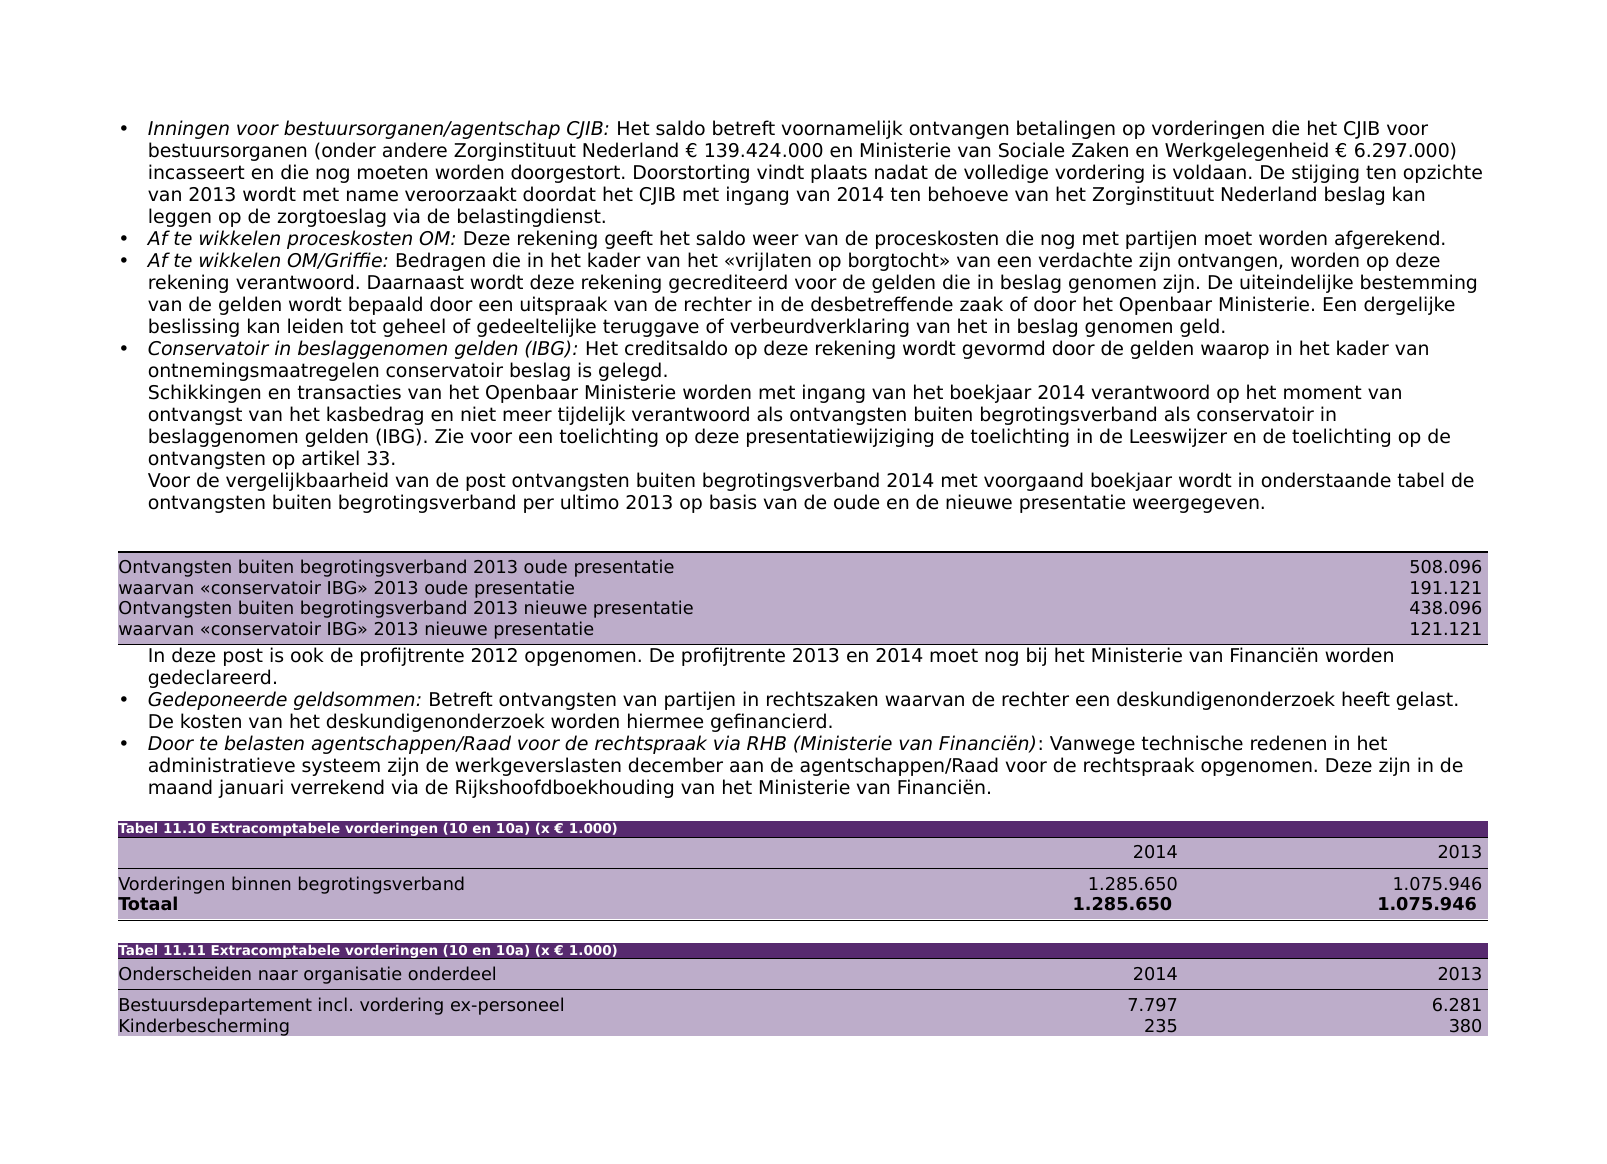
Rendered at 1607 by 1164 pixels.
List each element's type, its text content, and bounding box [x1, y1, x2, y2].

table_cell 1.075.946 [1184, 894, 1488, 919]
table_cell Ontvangsten buiten begrotingsverband 2013 oude presentatie [118, 553, 1244, 578]
text • Door te belasten agentschappen/Raad voor de rechtspraak via RHB (Ministerie van Financiën): Vanwege technische redenen in het administratieve systeem zijn de werkgeverslasten december aan de agentschappen/Raad voor de rechtspraak opgenomen. Deze zijn in de maand januari verrekend via de Rijkshoofdboekhouding van het Ministerie van Financiën. [118, 733, 1488, 799]
table_cell 2014 [879, 959, 1184, 989]
text • Inningen voor bestuursorganen/agentschap CJIB: Het saldo betreft voornamelijk ontvangen betalingen op vorderingen die het CJIB voor bestuursorganen (onder andere Zorginstituut Nederland € 139.424.000 en Ministerie van Sociale Zaken en Werkgelegenheid € 6.297.000) incasseert en die nog moeten worden doorgestort. Doorstorting vindt plaats nadat de volledige vordering is voldaan. De stijging ten opzichte van 2013 wordt met name veroorzaakt doordat het CJIB met ingang van 2014 ten behoeve van het Zorginstituut Nederland beslag kan leggen op de zorgtoeslag via de belastingdienst. [118, 118, 1488, 228]
text • Af te wikkelen proceskosten OM: Deze rekening geeft het saldo weer van de proceskosten die nog met partijen moet worden afgerekend. [118, 228, 1488, 250]
table_cell Kinderbescherming [118, 1016, 879, 1036]
table_cell Ontvangsten buiten begrotingsverband 2013 nieuwe presentatie [118, 598, 1244, 619]
table_cell waarvan «conservatoir IBG» 2013 oude presentatie [118, 578, 1244, 598]
table_cell 2013 [1184, 959, 1488, 989]
table_cell 1.285.650 [879, 869, 1184, 894]
text Voor de vergelijkbaarheid van de post ontvangsten buiten begrotingsverband 2014 met voorgaand boekjaar wordt in onderstaande tabel de ontvangsten buiten begrotingsverband per ultimo 2013 op basis van de oude en de nieuwe presentatie weergegeven. [148, 470, 1488, 514]
table_header Tabel 11.9 Vergelijking ontvangsten buiten begrotingsverband per ultimo 2013 in verband met wijziging presentatie schikkingen en transacties (x € 1.000) [118, 536, 1488, 551]
table_cell waarvan «conservatoir IBG» 2013 nieuwe presentatie [118, 619, 1244, 644]
table_cell Onderscheiden naar organisatie onderdeel [118, 959, 879, 989]
table_cell [118, 838, 879, 868]
text • Af te wikkelen OM/Griffie: Bedragen die in het kader van het «vrijlaten op borgtocht» van een verdachte zijn ontvangen, worden op deze rekening verantwoord. Daarnaast wordt deze rekening gecrediteerd voor de gelden die in beslag genomen zijn. De uiteindelijke bestemming van de gelden wordt bepaald door een uitspraak van de rechter in de desbetreffende zaak of door het Openbaar Ministerie. Een dergelijke beslissing kan leiden tot geheel of gedeeltelijke teruggave of verbeurdverklaring van het in beslag genomen geld. [118, 250, 1488, 338]
table_cell 191.121 [1245, 578, 1488, 598]
table_cell 1.285.650 [879, 894, 1184, 919]
table_cell 2013 [1184, 838, 1488, 868]
table_cell 438.096 [1245, 598, 1488, 619]
text • Conservatoir in beslaggenomen gelden (IBG): Het creditsaldo op deze rekening wordt gevormd door de gelden waarop in het kader van ontnemingsmaatregelen conservatoir beslag is gelegd. [118, 338, 1488, 382]
table_cell 235 [879, 1016, 1184, 1036]
table_cell Totaal [118, 894, 879, 919]
text In deze post is ook de profijtrente 2012 opgenomen. De profijtrente 2013 en 2014 moet nog bij het Ministerie van Financiën worden gedeclareerd. [148, 645, 1488, 689]
table_header Tabel 11.11 Extracomptabele vorderingen (10 en 10a) (x € 1.000) [118, 943, 1488, 958]
text • Gedeponeerde geldsommen: Betreft ontvangsten van partijen in rechtszaken waarvan de rechter een deskundigenonderzoek heeft gelast. De kosten van het deskundigenonderzoek worden hiermee gefinancierd. [118, 689, 1488, 733]
table_cell 7.797 [879, 990, 1184, 1016]
text Schikkingen en transacties van het Openbaar Ministerie worden met ingang van het boekjaar 2014 verantwoord op het moment van ontvangst van het kasbedrag en niet meer tijdelijk verantwoord als ontvangsten buiten begrotingsverband als conservatoir in beslaggenomen gelden (IBG). Zie voor een toelichting op deze presentatiewijziging de toelichting in de Leeswijzer en de toelichting op de ontvangsten op artikel 33. [148, 382, 1488, 470]
table_cell Bestuursdepartement incl. vordering ex-personeel [118, 990, 879, 1016]
table_header Tabel 11.10 Extracomptabele vorderingen (10 en 10a) (x € 1.000) [118, 821, 1488, 837]
table_cell 380 [1184, 1016, 1488, 1036]
table_cell Vorderingen binnen begrotingsverband [118, 869, 879, 894]
table_cell 508.096 [1245, 553, 1488, 578]
table_cell 2014 [879, 838, 1184, 868]
table_cell 1.075.946 [1184, 869, 1488, 894]
table_cell 6.281 [1184, 990, 1488, 1016]
table_cell 121.121 [1245, 619, 1488, 644]
